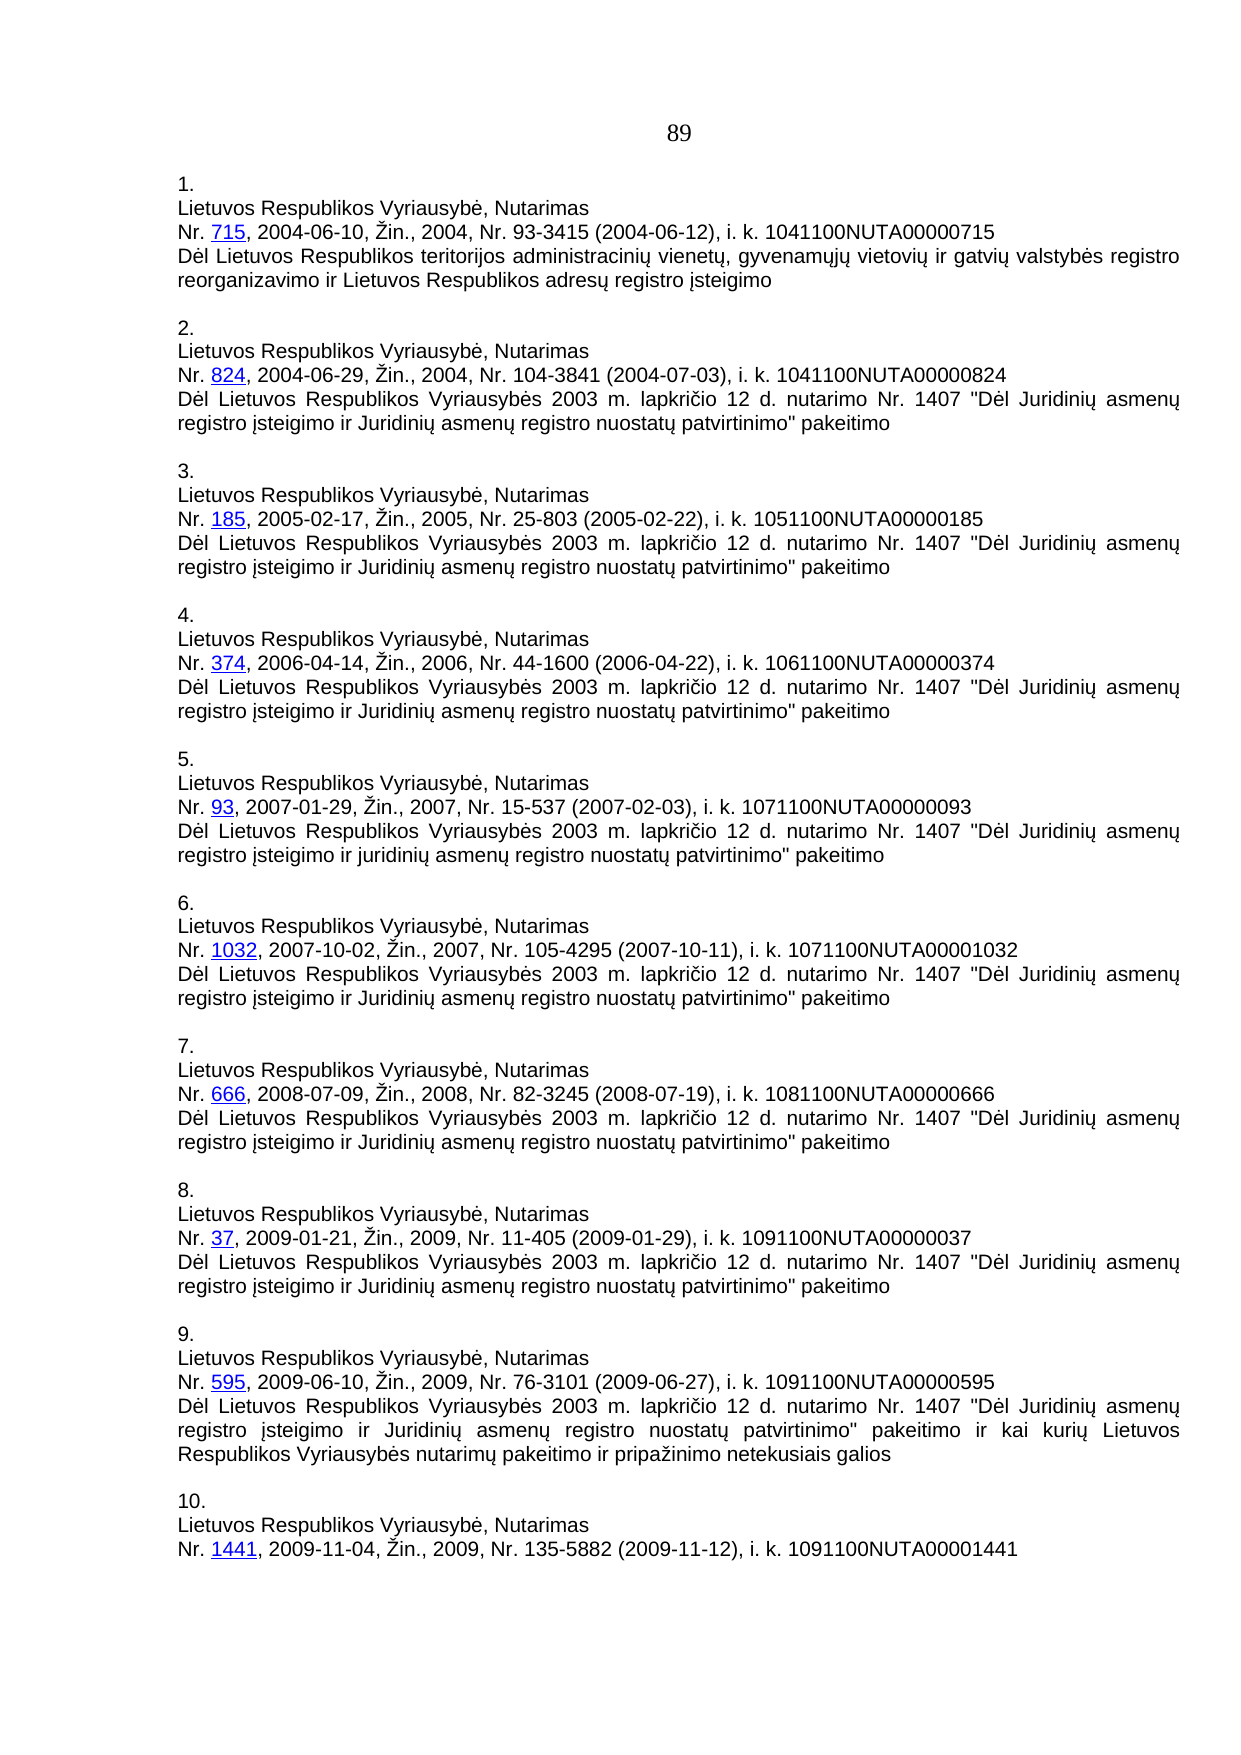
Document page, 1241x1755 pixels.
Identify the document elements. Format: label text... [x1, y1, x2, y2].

text 2. [177, 315, 1181, 339]
text Lietuvos Respublikos Vyriausybė, Nutarimas [177, 1058, 1181, 1082]
text Lietuvos Respublikos Vyriausybė, Nutarimas [177, 339, 1181, 363]
text Nr. 824, 2004-06-29, Žin., 2004, Nr. 104-3841 (2004-07-03), i. k. 1041100NUTA00000824 [177, 363, 1181, 387]
text Nr. 595, 2009-06-10, Žin., 2009, Nr. 76-3101 (2009-06-27), i. k. 1091100NUTA00000595 [177, 1369, 1181, 1393]
text Nr. 185, 2005-02-17, Žin., 2005, Nr. 25-803 (2005-02-22), i. k. 1051100NUTA00000185 [177, 507, 1181, 531]
text Dėl Lietuvos Respublikos Vyriausybės 2003 m. lapkričio 12 d. nutarimo Nr. 1407 "Dėl Juridinių asmenų registro įsteigimo ir Juridinių asmenų registro nuostatų patvirtinimo" pakeitimo [177, 1106, 1181, 1154]
text Dėl Lietuvos Respublikos Vyriausybės 2003 m. lapkričio 12 d. nutarimo Nr. 1407 "Dėl Juridinių asmenų registro įsteigimo ir Juridinių asmenų registro nuostatų patvirtinimo" pakeitimo [177, 675, 1181, 723]
text Lietuvos Respublikos Vyriausybė, Nutarimas [177, 771, 1181, 794]
text 7. [177, 1034, 1181, 1058]
text Lietuvos Respublikos Vyriausybė, Nutarimas [177, 1513, 1181, 1537]
text Nr. 93, 2007-01-29, Žin., 2007, Nr. 15-537 (2007-02-03), i. k. 1071100NUTA00000093 [177, 794, 1181, 818]
text Dėl Lietuvos Respublikos Vyriausybės 2003 m. lapkričio 12 d. nutarimo Nr. 1407 "Dėl Juridinių asmenų registro įsteigimo ir Juridinių asmenų registro nuostatų patvirtinimo" pakeitimo ir kai kurių Lietuvos Respublikos Vyriausybės nutarimų pakeitimo ir pripažinimo netekusiais galios [177, 1393, 1181, 1465]
text Dėl Lietuvos Respublikos Vyriausybės 2003 m. lapkričio 12 d. nutarimo Nr. 1407 "Dėl Juridinių asmenų registro įsteigimo ir Juridinių asmenų registro nuostatų patvirtinimo" pakeitimo [177, 962, 1181, 1010]
text Nr. 37, 2009-01-21, Žin., 2009, Nr. 11-405 (2009-01-29), i. k. 1091100NUTA00000037 [177, 1226, 1181, 1250]
text 1. [177, 172, 1181, 196]
text 6. [177, 890, 1181, 914]
text Lietuvos Respublikos Vyriausybė, Nutarimas [177, 1346, 1181, 1369]
text Lietuvos Respublikos Vyriausybė, Nutarimas [177, 627, 1181, 651]
text Nr. 374, 2006-04-14, Žin., 2006, Nr. 44-1600 (2006-04-22), i. k. 1061100NUTA00000374 [177, 651, 1181, 675]
text 5. [177, 747, 1181, 771]
text Nr. 1032, 2007-10-02, Žin., 2007, Nr. 105-4295 (2007-10-11), i. k. 1071100NUTA00001032 [177, 938, 1181, 962]
text 8. [177, 1178, 1181, 1202]
text Nr. 666, 2008-07-09, Žin., 2008, Nr. 82-3245 (2008-07-19), i. k. 1081100NUTA00000666 [177, 1082, 1181, 1106]
text Lietuvos Respublikos Vyriausybė, Nutarimas [177, 196, 1181, 219]
text Dėl Lietuvos Respublikos Vyriausybės 2003 m. lapkričio 12 d. nutarimo Nr. 1407 "Dėl Juridinių asmenų registro įsteigimo ir Juridinių asmenų registro nuostatų patvirtinimo" pakeitimo [177, 387, 1181, 435]
text 3. [177, 459, 1181, 483]
text Dėl Lietuvos Respublikos Vyriausybės 2003 m. lapkričio 12 d. nutarimo Nr. 1407 "Dėl Juridinių asmenų registro įsteigimo ir juridinių asmenų registro nuostatų patvirtinimo" pakeitimo [177, 818, 1181, 866]
text Lietuvos Respublikos Vyriausybė, Nutarimas [177, 483, 1181, 507]
text Dėl Lietuvos Respublikos teritorijos administracinių vienetų, gyvenamųjų vietovių ir gatvių valstybės registro reorganizavimo ir Lietuvos Respublikos adresų registro įsteigimo [177, 243, 1181, 291]
text Nr. 715, 2004-06-10, Žin., 2004, Nr. 93-3415 (2004-06-12), i. k. 1041100NUTA00000715 [177, 219, 1181, 243]
text Lietuvos Respublikos Vyriausybė, Nutarimas [177, 914, 1181, 938]
text 10. [177, 1489, 1181, 1513]
text Dėl Lietuvos Respublikos Vyriausybės 2003 m. lapkričio 12 d. nutarimo Nr. 1407 "Dėl Juridinių asmenų registro įsteigimo ir Juridinių asmenų registro nuostatų patvirtinimo" pakeitimo [177, 531, 1181, 579]
text Dėl Lietuvos Respublikos Vyriausybės 2003 m. lapkričio 12 d. nutarimo Nr. 1407 "Dėl Juridinių asmenų registro įsteigimo ir Juridinių asmenų registro nuostatų patvirtinimo" pakeitimo [177, 1250, 1181, 1298]
text 9. [177, 1322, 1181, 1346]
text 4. [177, 603, 1181, 627]
text Nr. 1441, 2009-11-04, Žin., 2009, Nr. 135-5882 (2009-11-12), i. k. 1091100NUTA00001441 [177, 1537, 1181, 1561]
text Lietuvos Respublikos Vyriausybė, Nutarimas [177, 1202, 1181, 1226]
